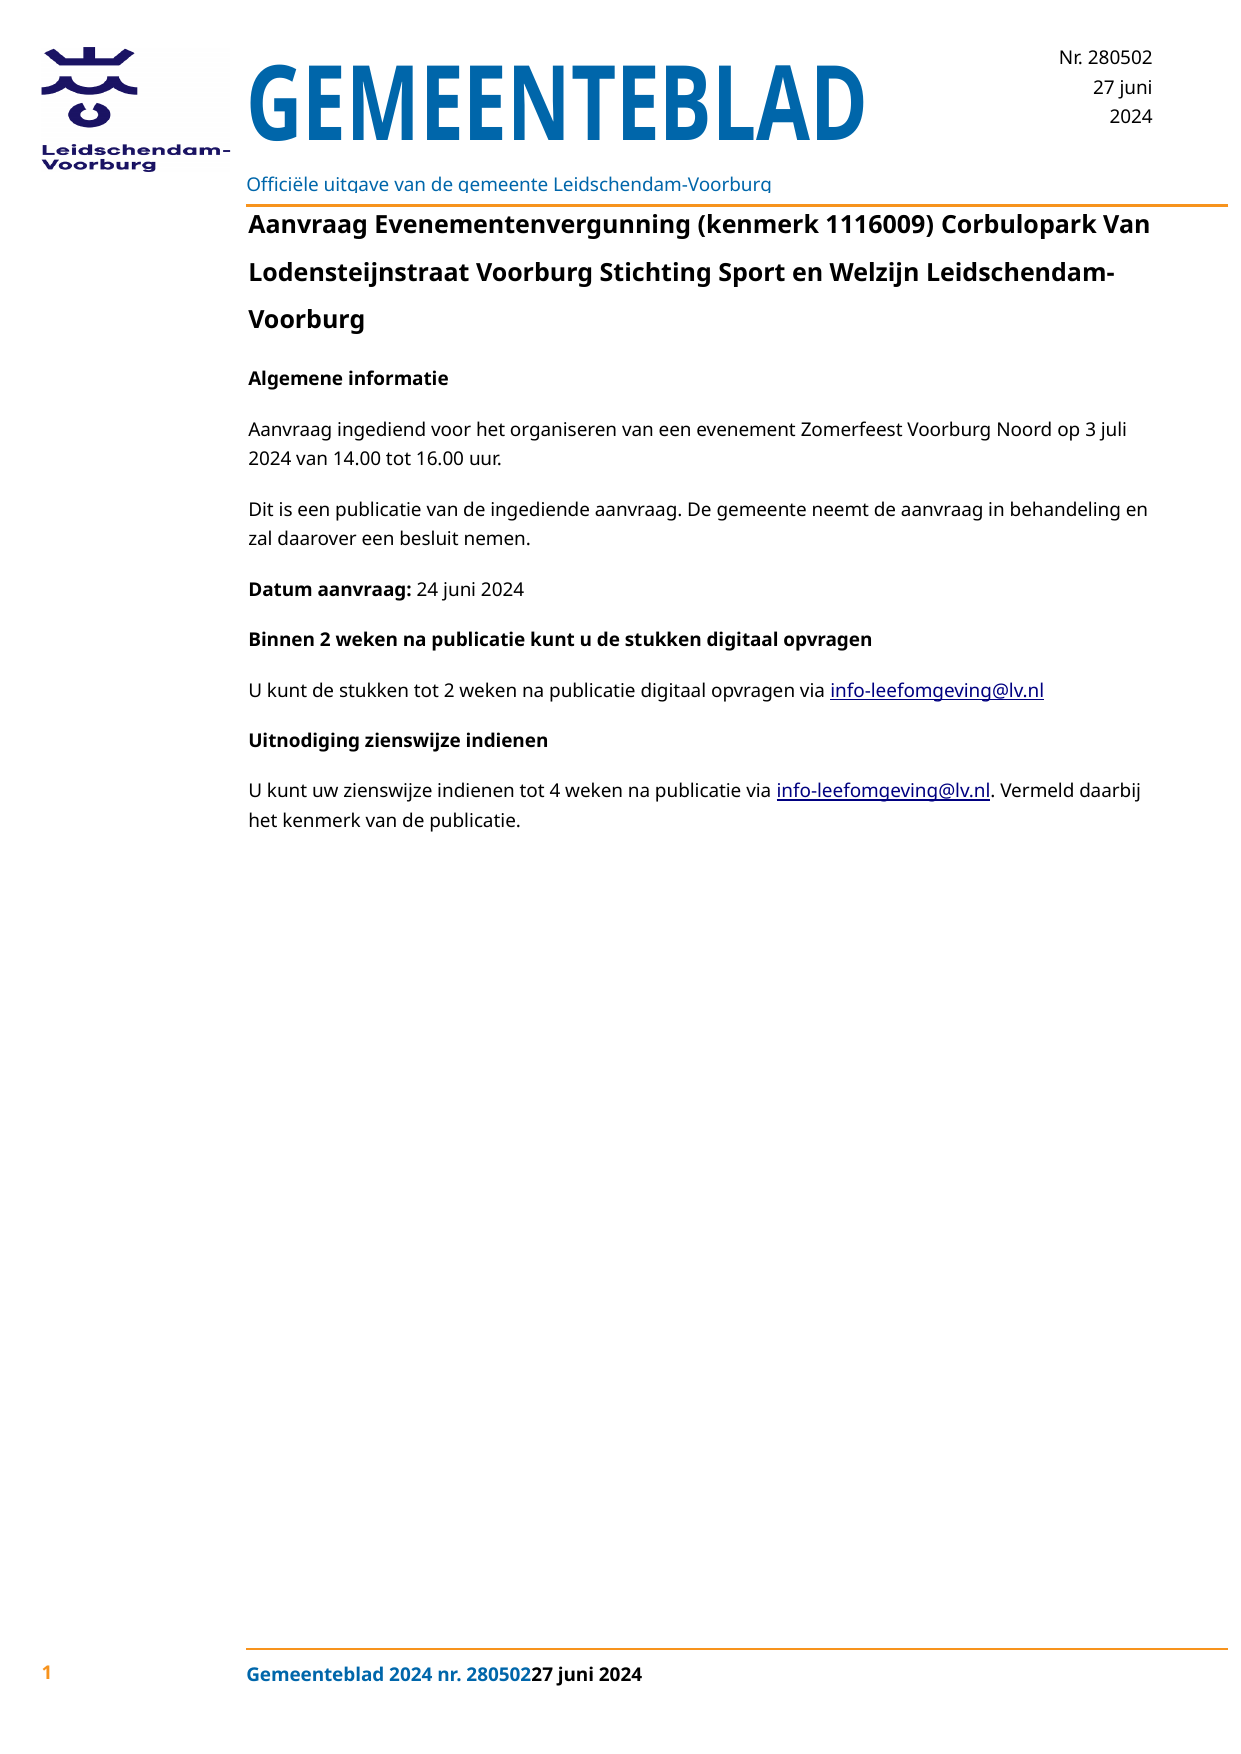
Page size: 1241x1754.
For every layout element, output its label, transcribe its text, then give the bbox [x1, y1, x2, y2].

text Dit is een publicatie van de ingediende aanvraag. De gemeente neemt de aanvraag in behandeling en zal daarover een besluit nemen. [248, 496, 1152, 551]
text Aanvraag ingediend voor het organiseren van een evenement Zomerfeest Voorburg Noord op 3 juli 2024 van 14.00 tot 16.00 uur. [248, 416, 1152, 471]
text Datum aanvraag: 24 juni 2024 [248, 576, 1152, 602]
text Uitnodiging zienswijze indienen [248, 727, 1152, 753]
picture [41, 47, 231, 172]
text U kunt uw zienswijze indienen tot 4 weken na publicatie via info-leefomgeving@lv.nl. Vermeld daarbij het kenmerk van de publicatie. [248, 778, 1152, 833]
text U kunt de stukken tot 2 weken na publicatie digitaal opvragen via info-leefomgeving@lv.nl [248, 677, 1152, 702]
text Aanvraag Evenementenvergunning (kenmerk 1116009) Corbulopark Van Lodensteijnstraat Voorburg Stichting Sport en Welzijn Leidschendam-Voorburg [248, 207, 1152, 336]
text Binnen 2 weken na publicatie kunt u de stukken digitaal opvragen [248, 626, 1152, 652]
text Algemene informatie [248, 366, 1152, 391]
